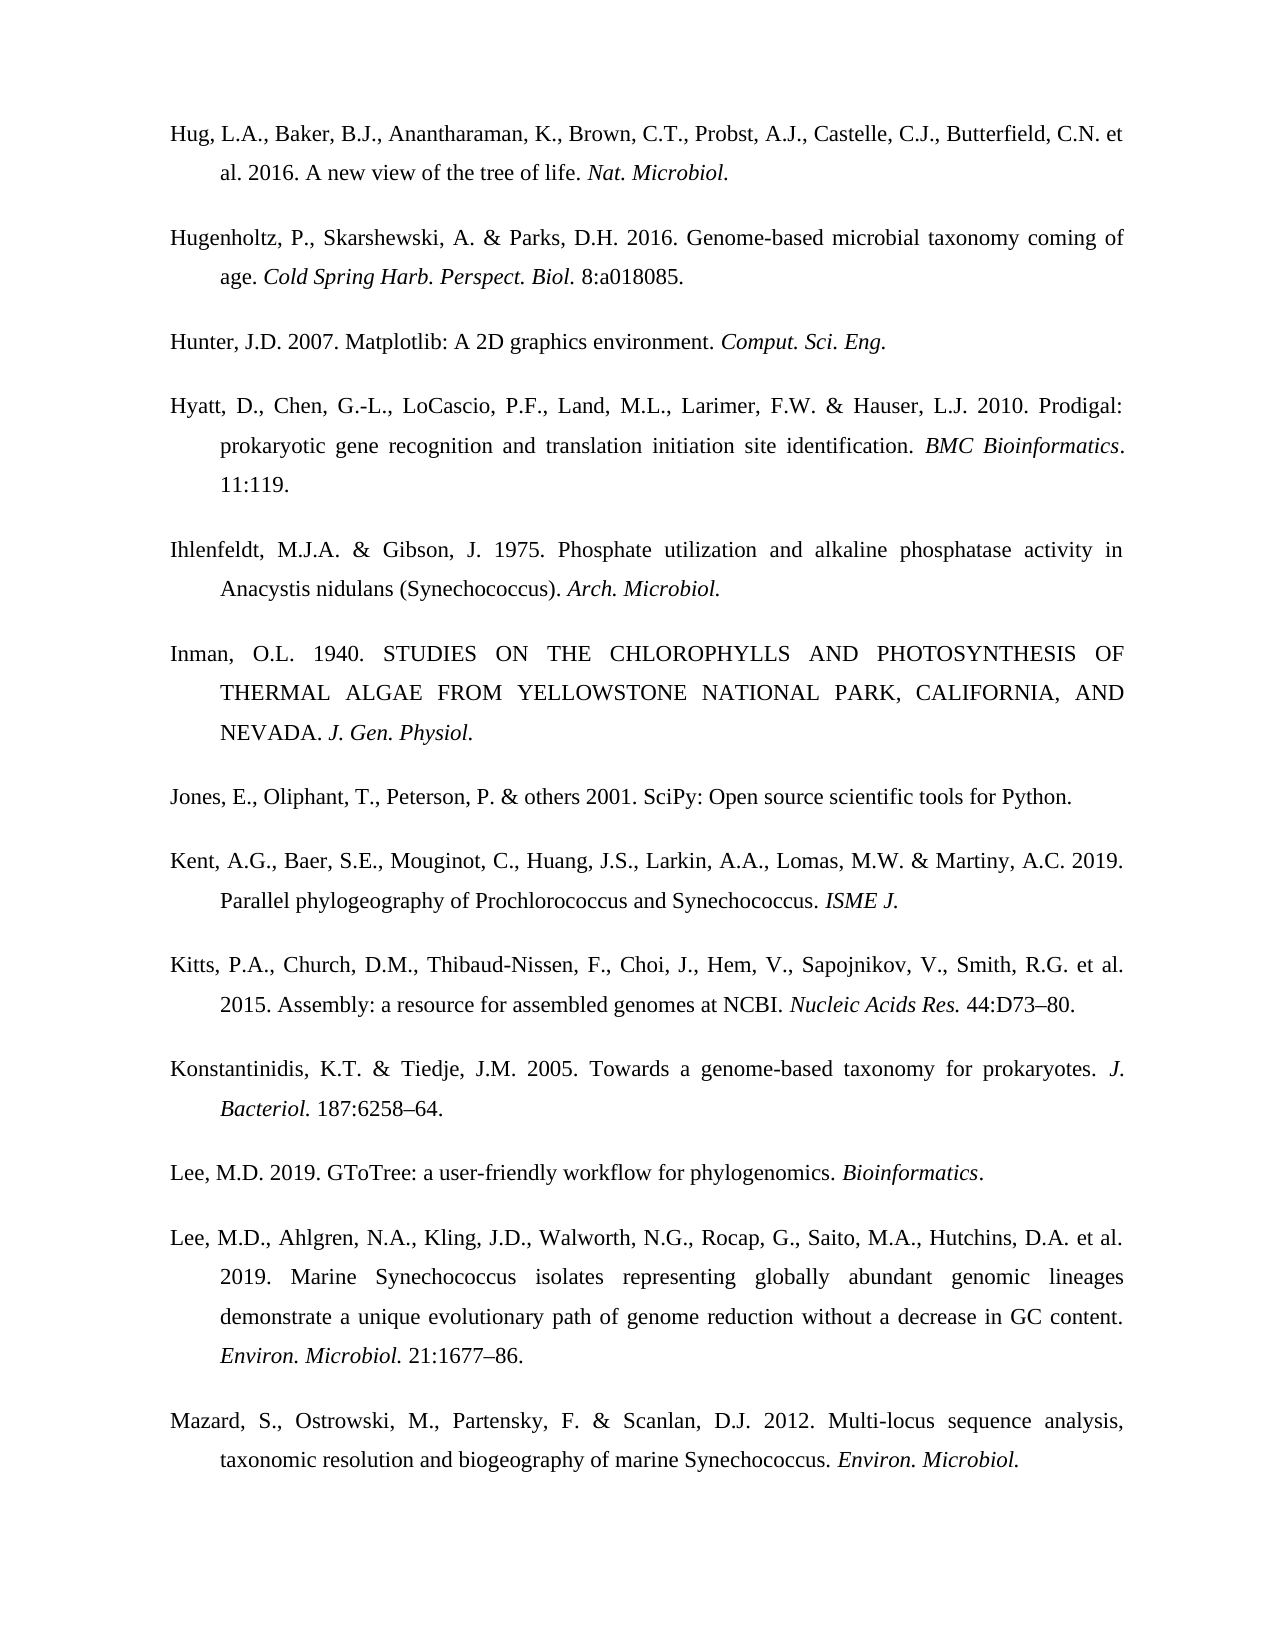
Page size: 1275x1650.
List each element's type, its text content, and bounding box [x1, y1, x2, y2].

text Hug, L.A., Baker, B.J., Anantharaman, K., Brown, C.T., Probst, A.J., Castelle, C.J., Butterfield, C.N. et al. 2016. A new view of the tree of life. Nat. Microbiol. [170, 120, 1125, 186]
text Jones, E., Oliphant, T., Peterson, P. & others 2001. SciPy: Open source scientific tools for Python. [170, 783, 1125, 809]
text Kent, A.G., Baer, S.E., Mouginot, C., Huang, J.S., Larkin, A.A., Lomas, M.W. & Martiny, A.C. 2019. Parallel phylogeography of Prochlorococcus and Synechococcus. ISME J. [170, 848, 1125, 913]
text Mazard, S., Ostrowski, M., Partensky, F. & Scanlan, D.J. 2012. Multi-locus sequence analysis, taxonomic resolution and biogeography of marine Synechococcus. Environ. Microbiol. [170, 1407, 1125, 1473]
text Lee, M.D. 2019. GToTree: a user-friendly workflow for phylogenomics. Bioinformatics. [170, 1159, 1125, 1186]
text Inman, O.L. 1940. STUDIES ON THE CHLOROPHYLLS AND PHOTOSYNTHESIS OF THERMAL ALGAE FROM YELLOWSTONE NATIONAL PARK, CALIFORNIA, AND NEVADA. J. Gen. Physiol. [170, 640, 1125, 745]
text Hunter, J.D. 2007. Matplotlib: A 2D graphics environment. Comput. Sci. Eng. [170, 328, 1125, 354]
text Hyatt, D., Chen, G.-L., LoCascio, P.F., Land, M.L., Larimer, F.W. & Hauser, L.J. 2010. Prodigal: prokaryotic gene recognition and translation initiation site identification. BMC Bioinformatics. 11:119. [170, 392, 1125, 498]
text Konstantinidis, K.T. & Tiedje, J.M. 2005. Towards a genome-based taxonomy for prokaryotes. J. Bacteriol. 187:6258–64. [170, 1056, 1125, 1121]
text Hugenholtz, P., Skarshewski, A. & Parks, D.H. 2016. Genome-based microbial taxonomy coming of age. Cold Spring Harb. Perspect. Biol. 8:a018085. [170, 224, 1125, 290]
text Kitts, P.A., Church, D.M., Thibaud-Nissen, F., Choi, J., Hem, V., Sapojnikov, V., Smith, R.G. et al. 2015. Assembly: a resource for assembled genomes at NCBI. Nucleic Acids Res. 44:D73–80. [170, 952, 1125, 1017]
text Ihlenfeldt, M.J.A. & Gibson, J. 1975. Phosphate utilization and alkaline phosphatase activity in Anacystis nidulans (Synechococcus). Arch. Microbiol. [170, 536, 1125, 602]
text Lee, M.D., Ahlgren, N.A., Kling, J.D., Walworth, N.G., Rocap, G., Saito, M.A., Hutchins, D.A. et al. 2019. Marine Synechococcus isolates representing globally abundant genomic lineages demonstrate a unique evolutionary path of genome reduction without a decrease in GC content. Environ. Microbiol. 21:1677–86. [170, 1224, 1125, 1369]
